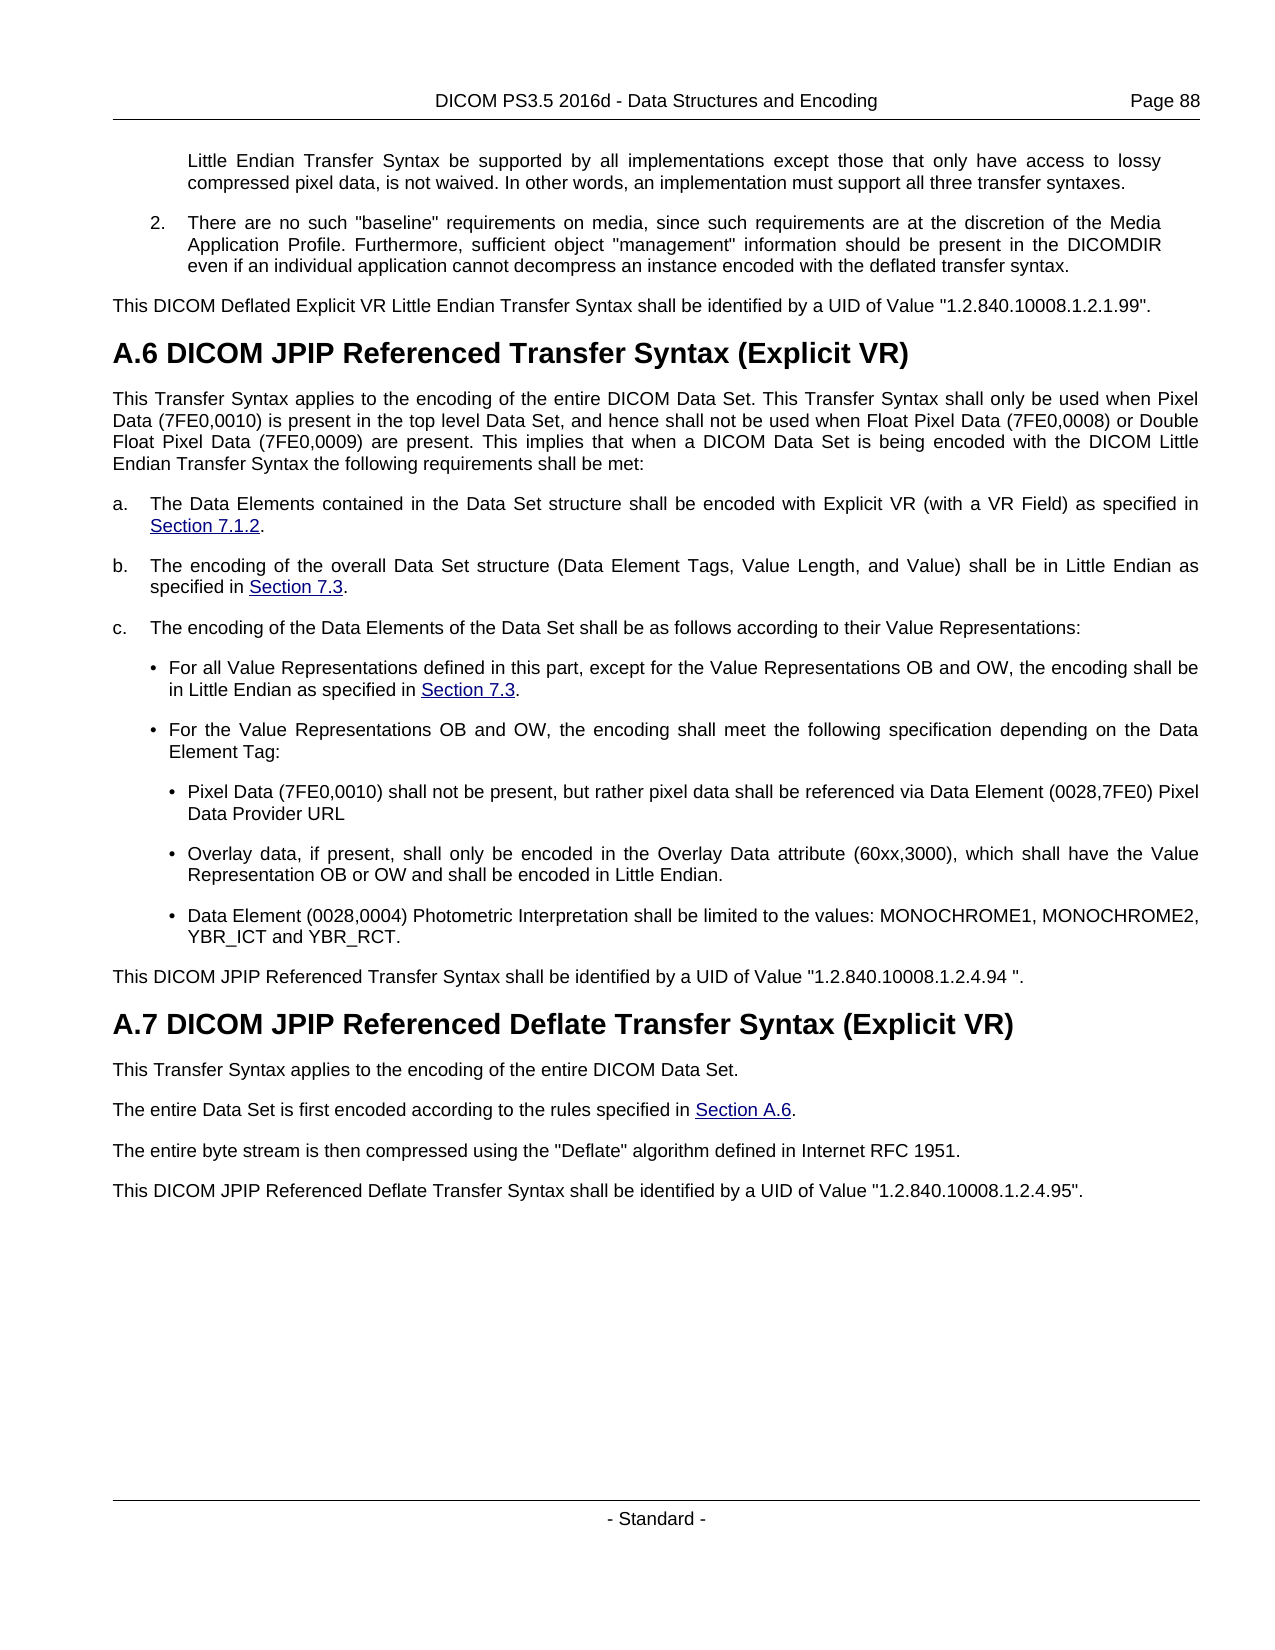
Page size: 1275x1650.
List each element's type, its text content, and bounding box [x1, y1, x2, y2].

list For the Value Representations OB and OW, the encoding shall meet the following specification depending on the Data Element Tag: [150, 719, 1200, 762]
text A.7 DICOM JPIP Referenced Deflate Transfer Syntax (Explicit VR) [112, 1007, 1200, 1040]
text A.6 DICOM JPIP Referenced Transfer Syntax (Explicit VR) [112, 336, 1200, 369]
text The entire Data Set is first encoded according to the rules specified in Section A.6. [112, 1099, 1200, 1121]
text This DICOM JPIP Referenced Transfer Syntax shall be identified by a UID of Value "1.2.840.10008.1.2.4.94 ". [112, 966, 1200, 988]
list Overlay data, if present, shall only be encoded in the Overlay Data attribute (60xx,3000), which shall have the Value Representation OB or OW and shall be encoded in Little Endian. [169, 843, 1200, 886]
list The Data Elements contained in the Data Set structure shall be encoded with Explicit VR (with a VR Field) as specified in Section 7.1.2. [112, 493, 1200, 536]
text The entire byte stream is then compressed using the "Deflate" algorithm defined in Internet RFC 1951. [112, 1139, 1200, 1161]
text This DICOM Deflated Explicit VR Little Endian Transfer Syntax shall be identified by a UID of Value "1.2.840.10008.1.2.1.99". [112, 295, 1200, 317]
list For all Value Representations defined in this part, except for the Value Representations OB and OW, the encoding shall be in Little Endian as specified in Section 7.3. [150, 657, 1200, 700]
list The encoding of the overall Data Set structure (Data Element Tags, Value Length, and Value) shall be in Little Endian as specified in Section 7.3. [112, 555, 1200, 598]
list Pixel Data (7FE0,0010) shall not be present, but rather pixel data shall be referenced via Data Element (0028,7FE0) Pixel Data Provider URL [169, 781, 1200, 824]
list The encoding of the Data Elements of the Data Set shall be as follows according to their Value Representations: [112, 617, 1200, 638]
text This Transfer Syntax applies to the encoding of the entire DICOM Data Set. This Transfer Syntax shall only be used when Pixel Data (7FE0,0010) is present in the top level Data Set, and hence shall not be used when Float Pixel Data (7FE0,0008) or Double Float Pixel Data (7FE0,0009) are present. This implies that when a DICOM Data Set is being encoded with the DICOM Little Endian Transfer Syntax the following requirements shall be met: [112, 388, 1200, 474]
list Little Endian Transfer Syntax be supported by all implementations except those that only have access to lossy compressed pixel data, is not waived. In other words, an implementation must support all three transfer syntaxes. [150, 150, 1162, 193]
list Data Element (0028,0004) Photometric Interpretation shall be limited to the values: MONOCHROME1, MONOCHROME2, YBR_ICT and YBR_RCT. [169, 904, 1200, 948]
text This DICOM JPIP Referenced Deflate Transfer Syntax shall be identified by a UID of Value "1.2.840.10008.1.2.4.95". [112, 1180, 1200, 1201]
text This Transfer Syntax applies to the encoding of the entire DICOM Data Set. [112, 1059, 1200, 1081]
list There are no such "baseline" requirements on media, since such requirements are at the discretion of the Media Application Profile. Furthermore, sufficient object "management" information should be present in the DICOMDIR even if an individual application cannot decompress an instance encoded with the deflated transfer syntax. [150, 212, 1162, 277]
